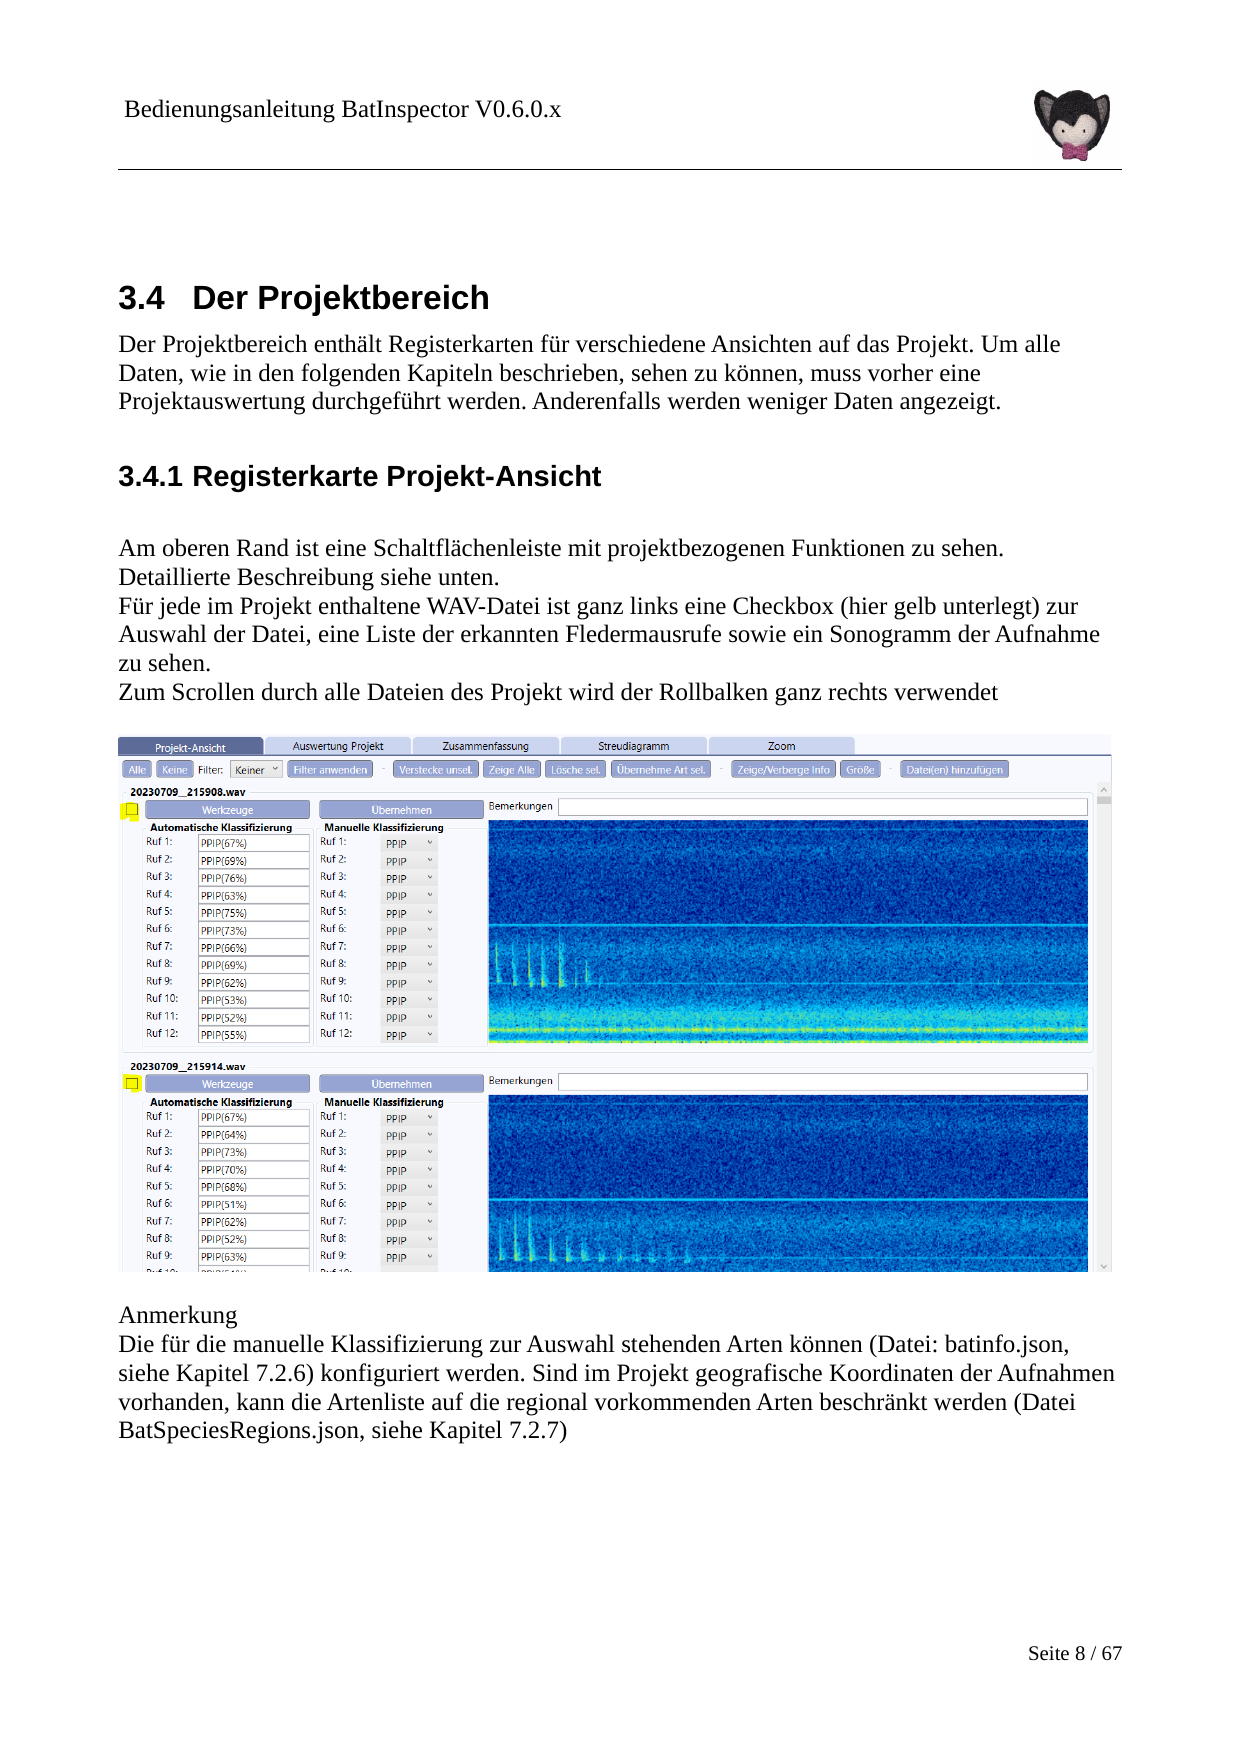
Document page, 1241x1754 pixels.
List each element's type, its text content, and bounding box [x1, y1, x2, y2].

picture [1030, 80, 1119, 169]
picture [118, 734, 1112, 1272]
text Anmerkung [118, 1300, 1122, 1329]
subtitle Der Projektbereich [118, 278, 1122, 316]
text Die für die manuelle Klassifizierung zur Auswahl stehenden Arten können (Datei: batinfo.json, siehe Kapitel 7.2.6) konfiguriert werden. Sind im Projekt geografische Koordinaten der Aufnahmen vorhanden, kann die Artenliste auf die regional vorkommenden Arten beschränkt werden (Datei BatSpeciesRegions.json, siehe Kapitel 7.2.7) [118, 1329, 1122, 1444]
text Für jede im Projekt enthaltene WAV-Datei ist ganz links eine Checkbox (hier gelb unterlegt) zur Auswahl der Datei, eine Liste der erkannten Fledermausrufe sowie ein Sonogramm der Aufnahme zu sehen. [118, 591, 1122, 677]
subtitle Registerkarte Projekt-Ansicht [118, 458, 1122, 492]
text Am oberen Rand ist eine Schaltflächenleiste mit projektbezogenen Funktionen zu sehen. Detaillierte Beschreibung siehe unten. [118, 533, 1122, 591]
picture [731, 1265, 737, 1272]
text Der Projektbereich enthält Registerkarten für verschiedene Ansichten auf das Projekt. Um alle Daten, wie in den folgenden Kapiteln beschrieben, sehen zu können, muss vorher eine Projektauswertung durchgeführt werden. Anderenfalls werden weniger Daten angezeigt. [118, 329, 1122, 415]
text Zum Scrollen durch alle Dateien des Projekt wird der Rollbalken ganz rechts verwendet [118, 677, 1122, 706]
